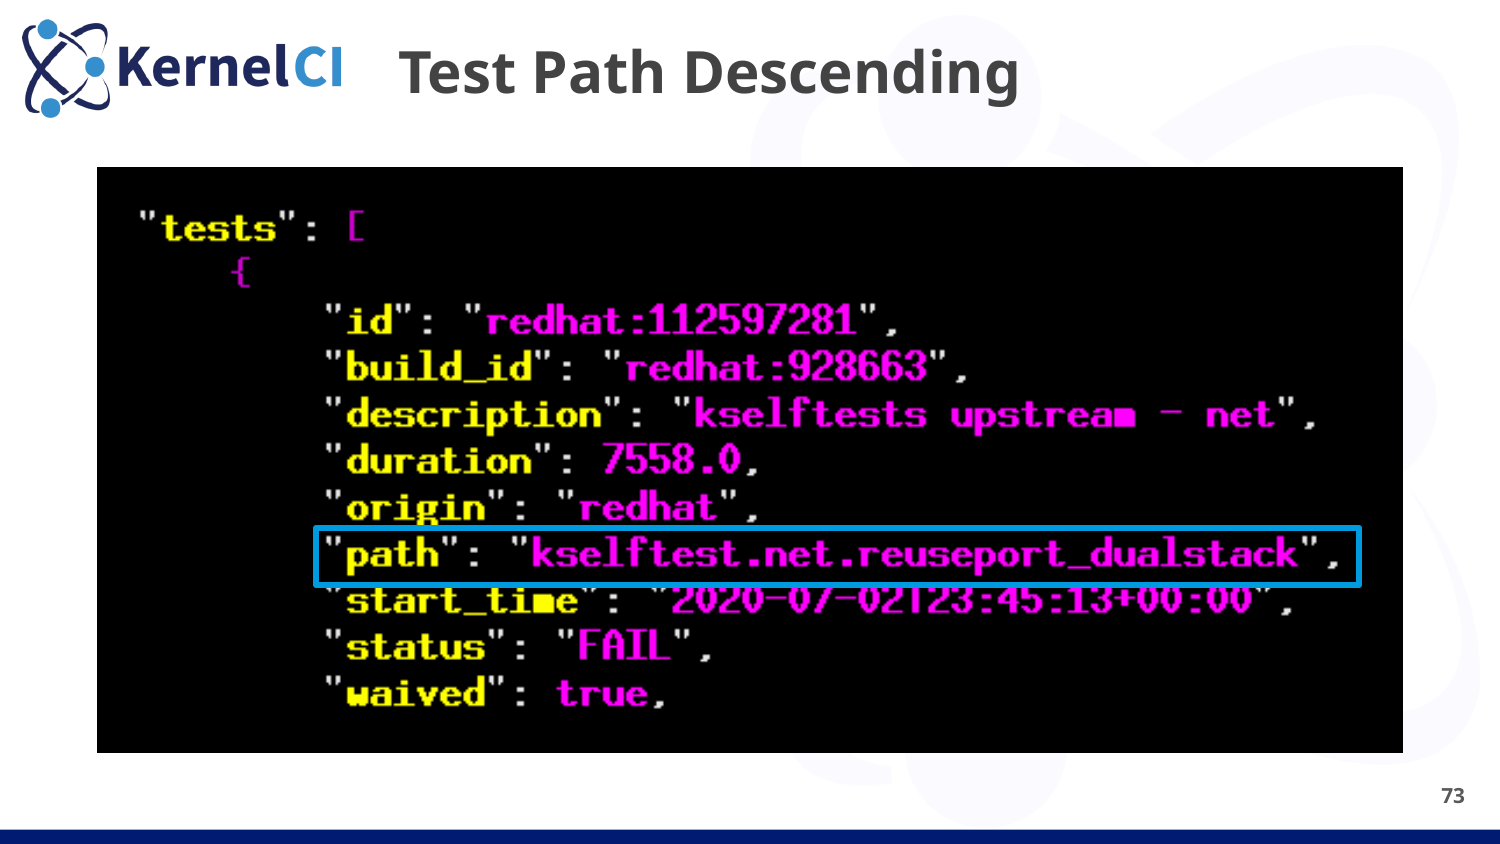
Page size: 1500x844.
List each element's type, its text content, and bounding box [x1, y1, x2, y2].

slide_number [1389, 764, 1480, 830]
title Test Path Descending [383, 23, 1455, 117]
picture [97, 15, 1480, 828]
picture [22, 19, 341, 118]
